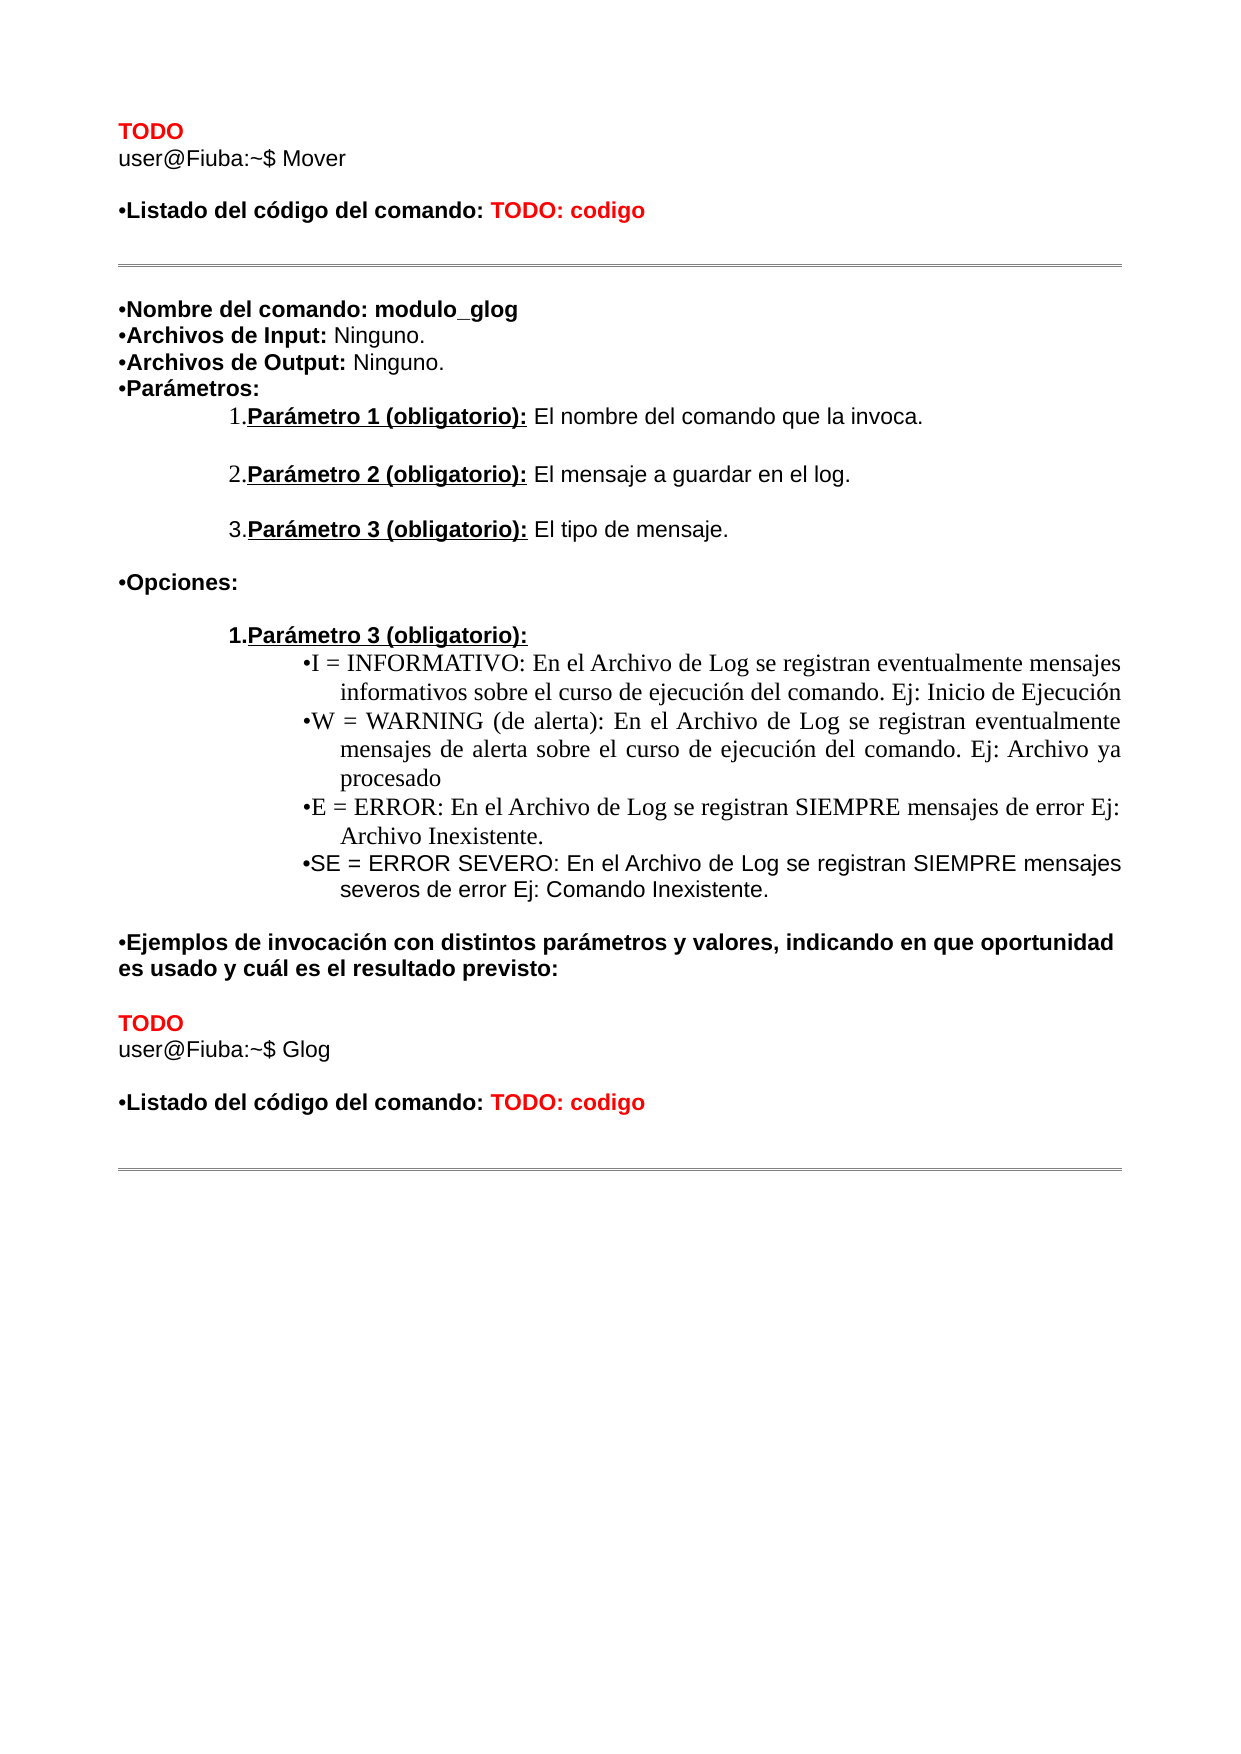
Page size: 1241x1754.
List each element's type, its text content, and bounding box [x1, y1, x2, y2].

list Parámetro 2 (obligatorio): El mensaje a guardar en el log. [228, 459, 1122, 488]
list Opciones: [118, 569, 1122, 596]
list Ejemplos de invocación con distintos parámetros y valores, indicando en que oportunidad es usado y cuál es el resultado previsto: [118, 928, 1122, 981]
list SE = ERROR SEVERO: En el Archivo de Log se registran SIEMPRE mensajes severos de error Ej: Comando Inexistente. [302, 849, 1122, 902]
list Parámetro 3 (obligatorio): El tipo de mensaje. [228, 516, 1122, 543]
list Archivos de Output: Ninguno. [118, 349, 1122, 375]
list TODO [118, 1010, 1122, 1036]
list Listado del código del comando: TODO: codigo [118, 1089, 1122, 1115]
list Parámetro 1 (obligatorio): El nombre del comando que la invoca. [228, 401, 1122, 430]
list W = WARNING (de alerta): En el Archivo de Log se registran eventualmente mensajes de alerta sobre el curso de ejecución del comando. Ej: Archivo ya procesado [302, 706, 1122, 792]
list user@Fiuba:~$ Glog [118, 1036, 1122, 1063]
list Listado del código del comando: TODO: codigo [118, 197, 1122, 223]
list user@Fiuba:~$ Mover [118, 144, 1122, 171]
list TODO [118, 118, 1122, 144]
list Nombre del comando: modulo_glog [118, 296, 1122, 322]
list E = ERROR: En el Archivo de Log se registran SIEMPRE mensajes de error Ej: Archivo Inexistente. [302, 792, 1122, 849]
list I = INFORMATIVO: En el Archivo de Log se registran eventualmente mensajes informativos sobre el curso de ejecución del comando. Ej: Inicio de Ejecución [302, 648, 1122, 706]
list Parámetros: [118, 375, 1122, 401]
list Archivos de Input: Ninguno. [118, 322, 1122, 349]
list Parámetro 3 (obligatorio): [228, 622, 1122, 648]
